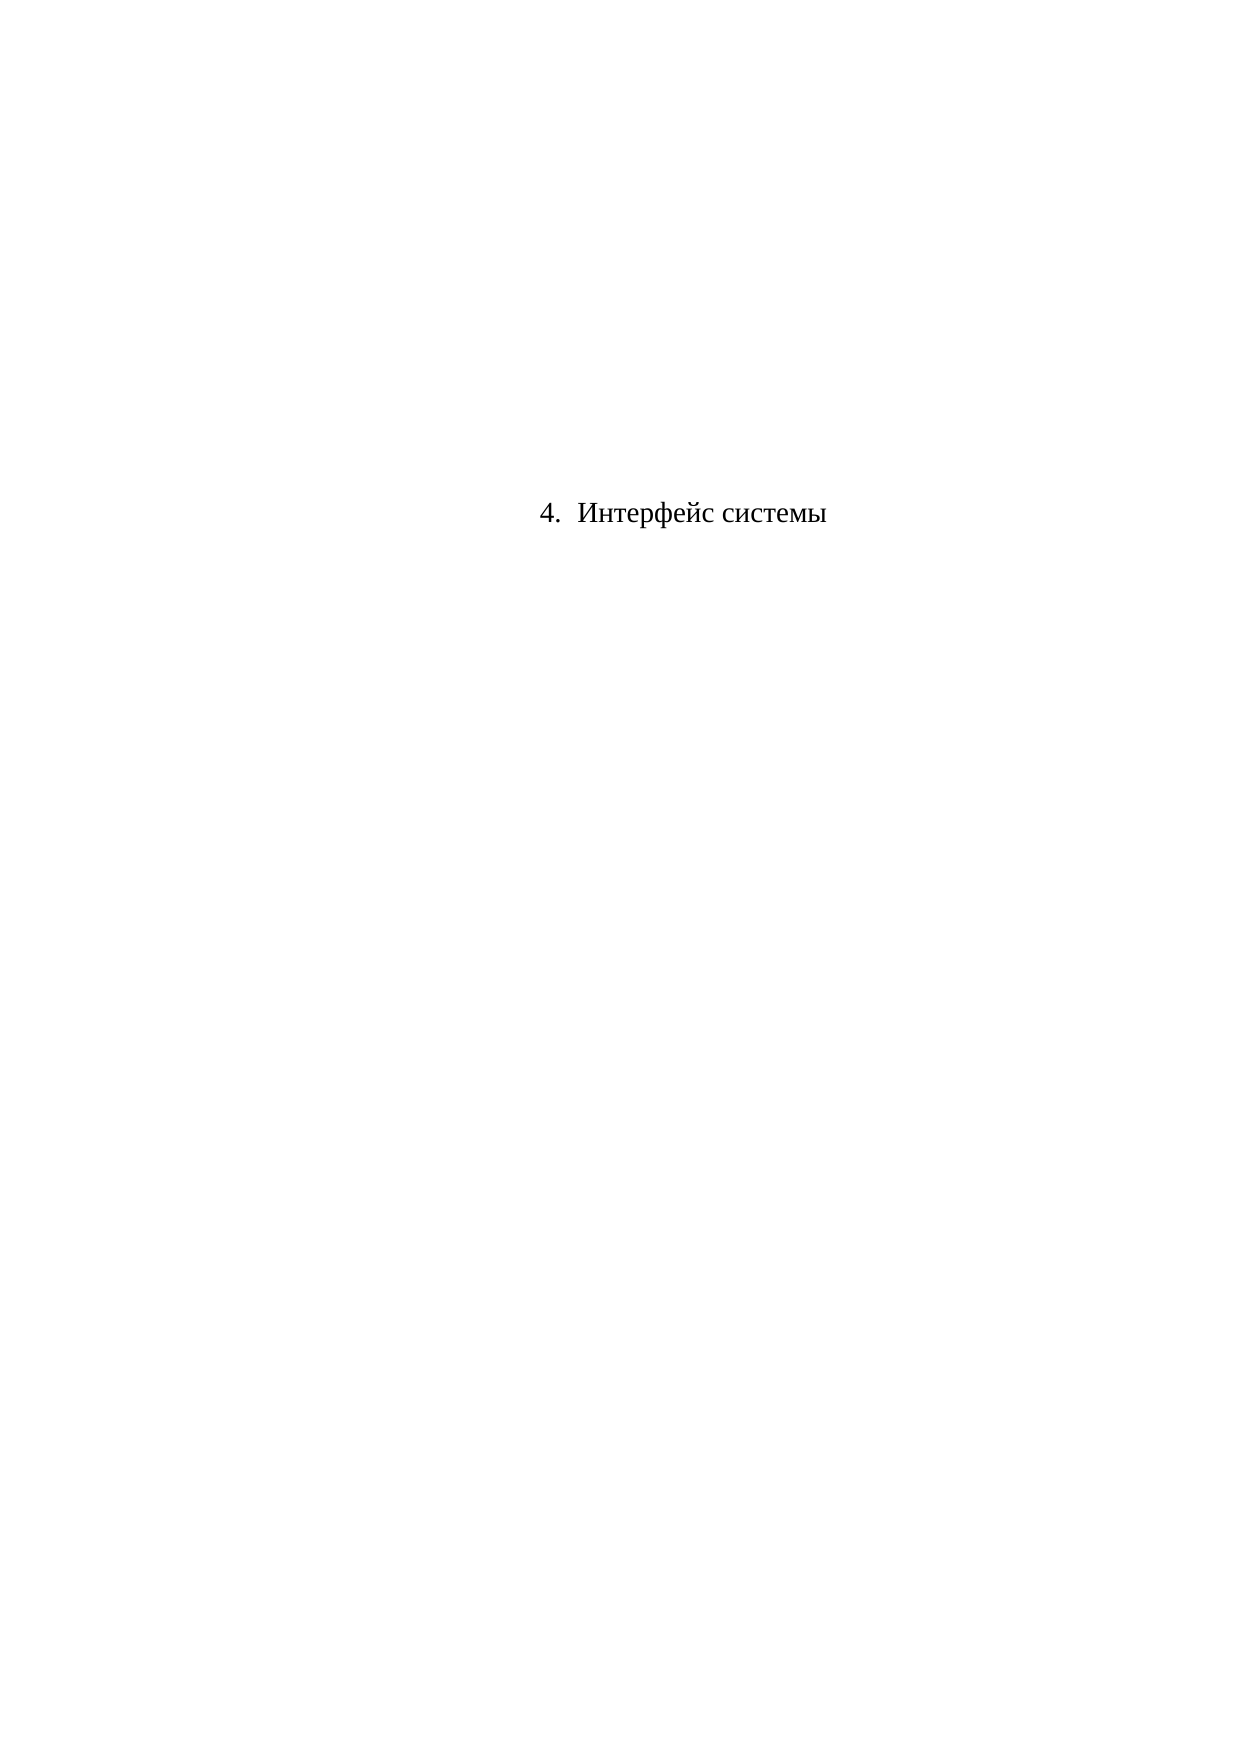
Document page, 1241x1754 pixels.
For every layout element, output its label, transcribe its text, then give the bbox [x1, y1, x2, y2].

list Интерфейс системы [215, 495, 1152, 529]
